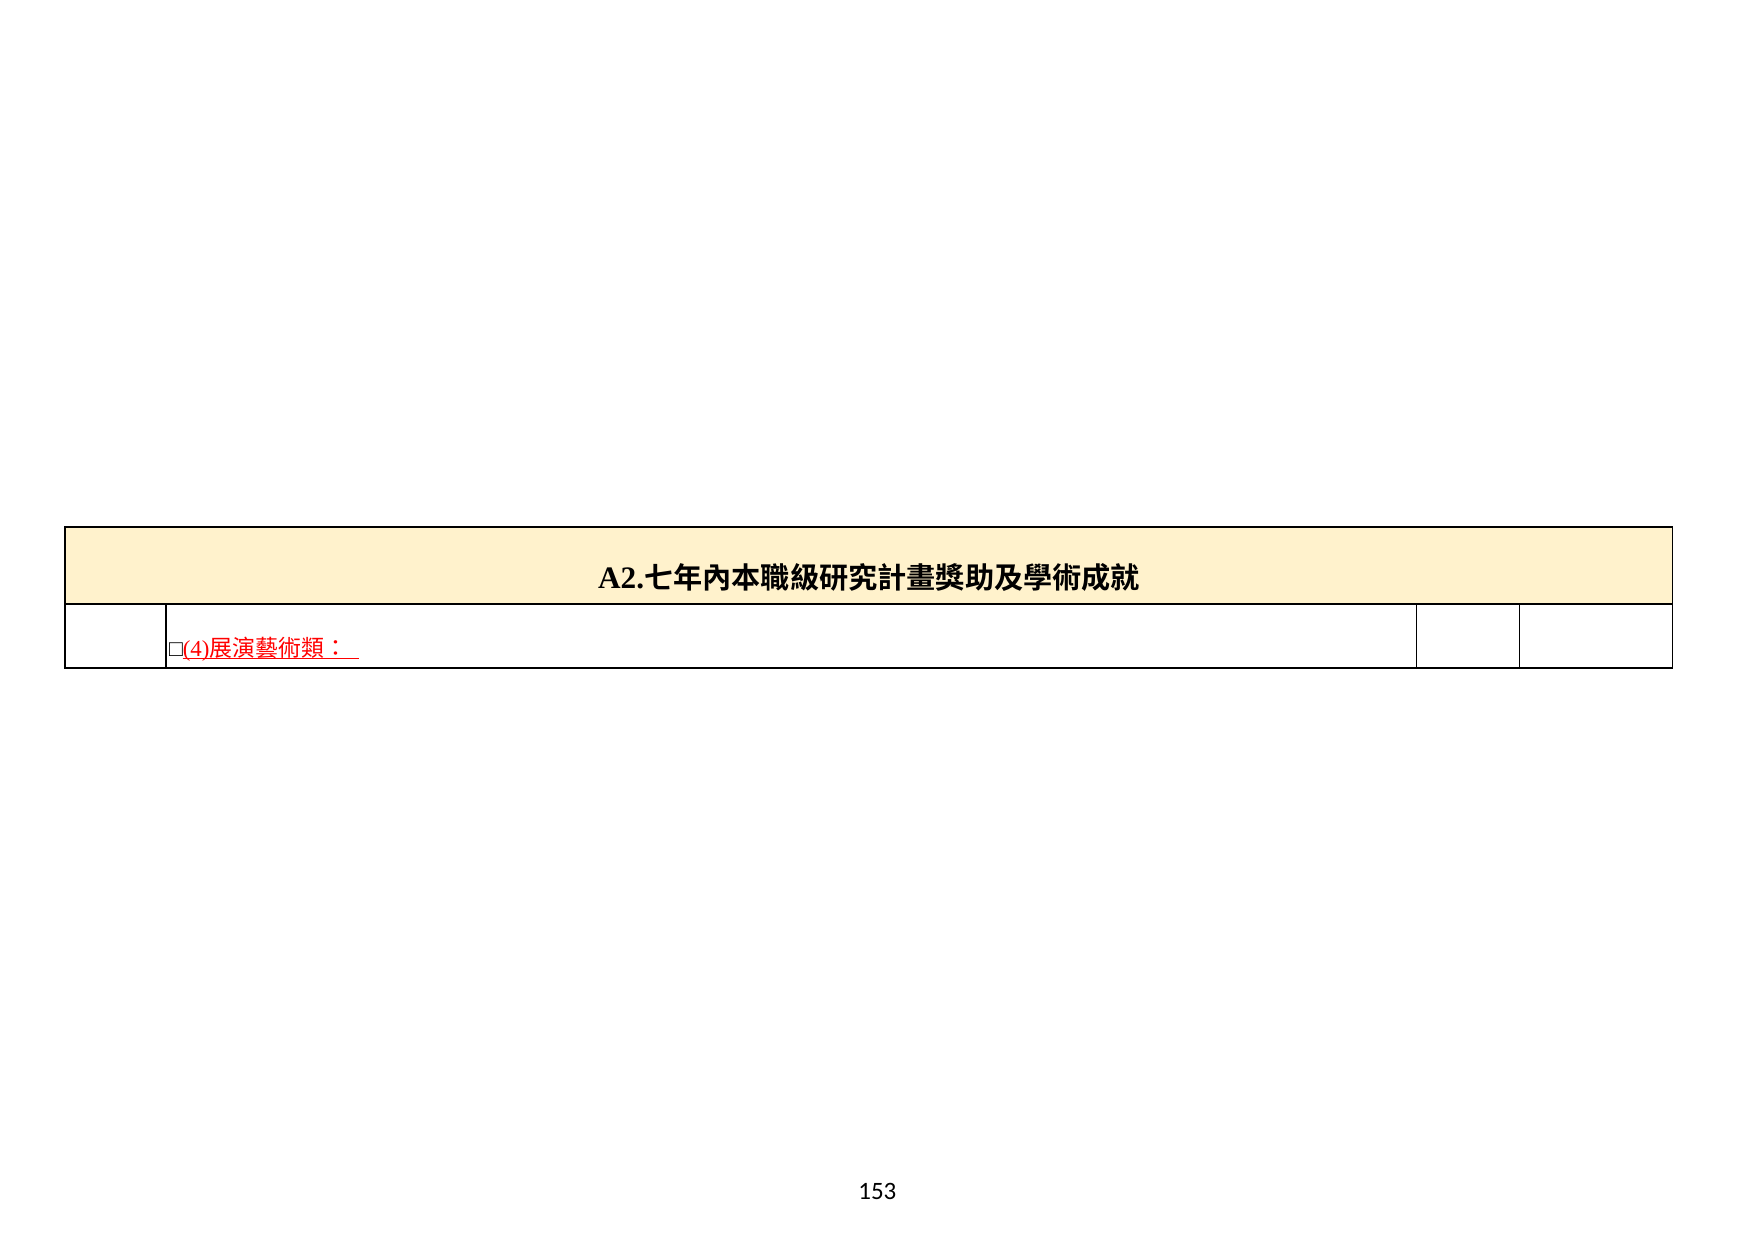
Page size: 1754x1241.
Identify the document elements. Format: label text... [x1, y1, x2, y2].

table_cell [1417, 605, 1519, 667]
table_cell [1520, 605, 1672, 667]
table_header A2.七年內本職級研究計畫獎助及學術成就 [66, 528, 1672, 603]
table_cell □(4)展演藝術類： [167, 605, 1416, 667]
table_cell [66, 605, 165, 667]
